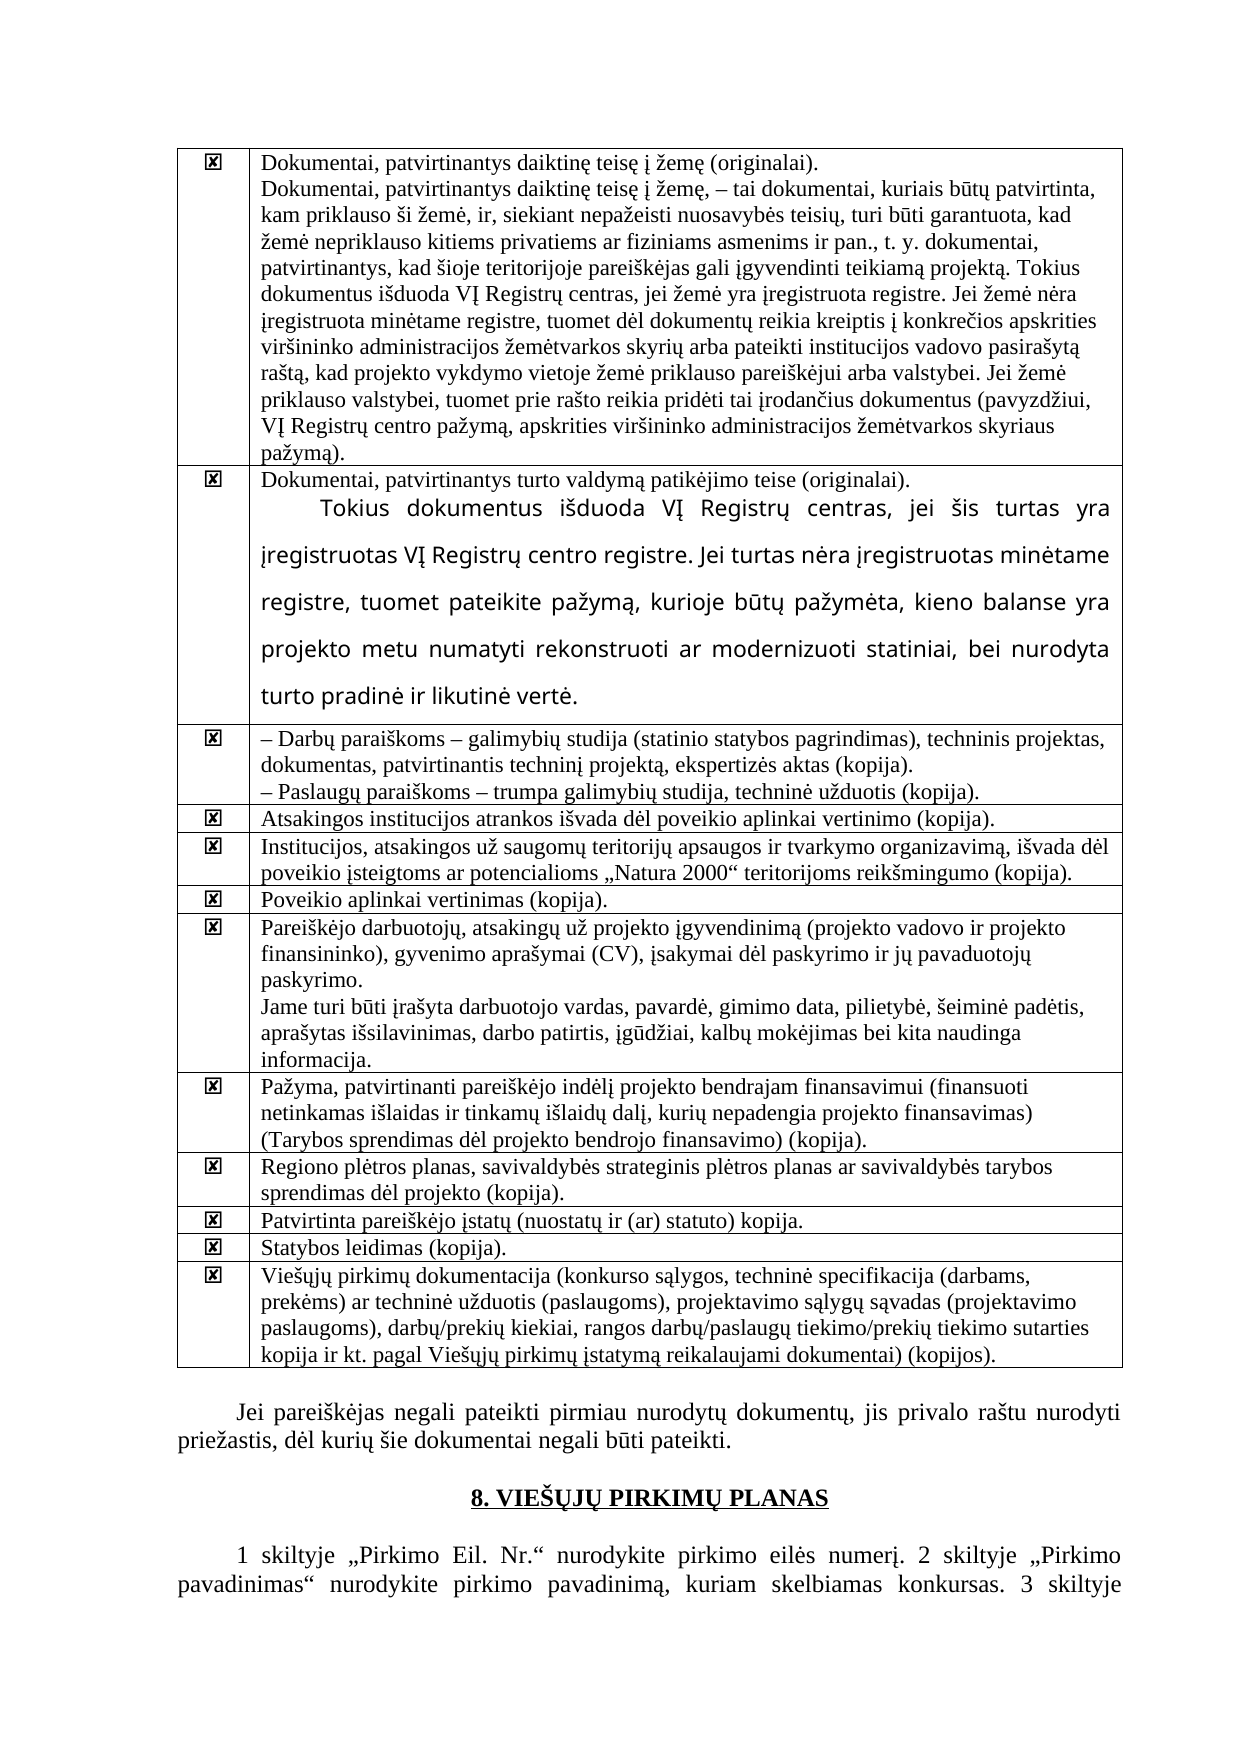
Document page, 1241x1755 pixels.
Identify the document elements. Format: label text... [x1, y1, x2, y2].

text 1 skiltyje „Pirkimo Eil. Nr.“ nurodykite pirkimo eilės numerį. 2 skiltyje „Pirkimo pavadinimas“ nurodykite pirkimo pavadinimą, kuriam skelbiamas konkursas. 3 skiltyje [177, 1541, 1122, 1598]
table_cell [x] [178, 1262, 249, 1367]
table_cell Statybos leidimas (kopija). [250, 1234, 1122, 1261]
table_cell [x] [178, 1234, 249, 1261]
table_cell [x] [178, 805, 249, 832]
table_header [x] [178, 149, 249, 465]
text Jei pareiškėjas negali pateikti pirmiau nurodytų dokumentų, jis privalo raštu nurodyti priežastis, dėl kurių šie dokumentai negali būti pateikti. [177, 1397, 1122, 1454]
table_cell Pažyma, patvirtinanti pareiškėjo indėlį projekto bendrajam finansavimui (finansuoti netinkamas išlaidas ir tinkamų išlaidų dalį, kurių nepadengia projekto finansavimas) (Tarybos sprendimas dėl projekto bendrojo finansavimo) (kopija). [250, 1073, 1122, 1152]
table_cell [x] [178, 914, 249, 1072]
table_header Dokumentai, patvirtinantys daiktinę teisę į žemę (originalai). Dokumentai, patvirtinantys daiktinę teisę į žemę, – tai dokumentai, kuriais būtų patvirtinta, kam priklauso ši žemė, ir, siekiant nepažeisti nuosavybės teisių, turi būti garantuota, kad žemė nepriklauso kitiems privatiems ar fiziniams asmenims ir pan., t. y. dokumentai, patvirtinantys, kad šioje teritorijoje pareiškėjas gali įgyvendinti teikiamą projektą. Tokius dokumentus išduoda VĮ Registrų centras, jei žemė yra įregistruota registre. Jei žemė nėra įregistruota minėtame registre, tuomet dėl dokumentų reikia kreiptis į konkrečios apskrities viršininko administracijos žemėtvarkos skyrių arba pateikti institucijos vadovo pasirašytą raštą, kad projekto vykdymo vietoje žemė priklauso pareiškėjui arba valstybei. Jei žemė priklauso valstybei, tuomet prie rašto reikia pridėti tai įrodančius dokumentus (pavyzdžiui, VĮ Registrų centro pažymą, apskrities viršininko administracijos žemėtvarkos skyriaus pažymą). [250, 149, 1122, 465]
table_cell [x] [178, 1073, 249, 1152]
table_cell Patvirtinta pareiškėjo įstatų (nuostatų ir (ar) statuto) kopija. [250, 1207, 1122, 1233]
table_cell – Darbų paraiškoms – galimybių studija (statinio statybos pagrindimas), techninis projektas, dokumentas, patvirtinantis techninį projektą, ekspertizės aktas (kopija). – Paslaugų paraiškoms – trumpa galimybių studija, techninė užduotis (kopija). [250, 725, 1122, 804]
table_cell [x] [178, 725, 249, 804]
table_cell Poveikio aplinkai vertinimas (kopija). [250, 886, 1122, 913]
table_cell [x] [178, 466, 249, 724]
table_cell Dokumentai, patvirtinantys turto valdymą patikėjimo teise (originalai). Tokius dokumentus išduoda VĮ Registrų centras, jei šis turtas yra įregistruotas VĮ Registrų centro registre. Jei turtas nėra įregistruotas minėtame registre, tuomet pateikite pažymą, kurioje būtų pažymėta, kieno balanse yra projekto metu numatyti rekonstruoti ar modernizuoti statiniai, bei nurodyta turto pradinė ir likutinė vertė. [250, 466, 1122, 724]
table_cell [x] [178, 1153, 249, 1206]
table_cell [x] [178, 1207, 249, 1233]
text 8. Viešųjų pirkimų planas [177, 1483, 1122, 1512]
table_cell Pareiškėjo darbuotojų, atsakingų už projekto įgyvendinimą (projekto vadovo ir projekto finansininko), gyvenimo aprašymai (CV), įsakymai dėl paskyrimo ir jų pavaduotojų paskyrimo. Jame turi būti įrašyta darbuotojo vardas, pavardė, gimimo data, pilietybė, šeiminė padėtis, aprašytas išsilavinimas, darbo patirtis, įgūdžiai, kalbų mokėjimas bei kita naudinga informacija. [250, 914, 1122, 1072]
table_cell Institucijos, atsakingos už saugomų teritorijų apsaugos ir tvarkymo organizavimą, išvada dėl poveikio įsteigtoms ar potencialioms „Natura 2000“ teritorijoms reikšmingumo (kopija). [250, 833, 1122, 885]
table_cell Atsakingos institucijos atrankos išvada dėl poveikio aplinkai vertinimo (kopija). [250, 805, 1122, 832]
table_cell Regiono plėtros planas, savivaldybės strateginis plėtros planas ar savivaldybės tarybos sprendimas dėl projekto (kopija). [250, 1153, 1122, 1206]
table_cell [x] [178, 886, 249, 913]
table_cell [x] [178, 833, 249, 885]
table_cell Viešųjų pirkimų dokumentacija (konkurso sąlygos, techninė specifikacija (darbams, prekėms) ar techninė užduotis (paslaugoms), projektavimo sąlygų sąvadas (projektavimo paslaugoms), darbų/prekių kiekiai, rangos darbų/paslaugų tiekimo/prekių tiekimo sutarties kopija ir kt. pagal Viešųjų pirkimų įstatymą reikalaujami dokumentai) (kopijos). [250, 1262, 1122, 1367]
